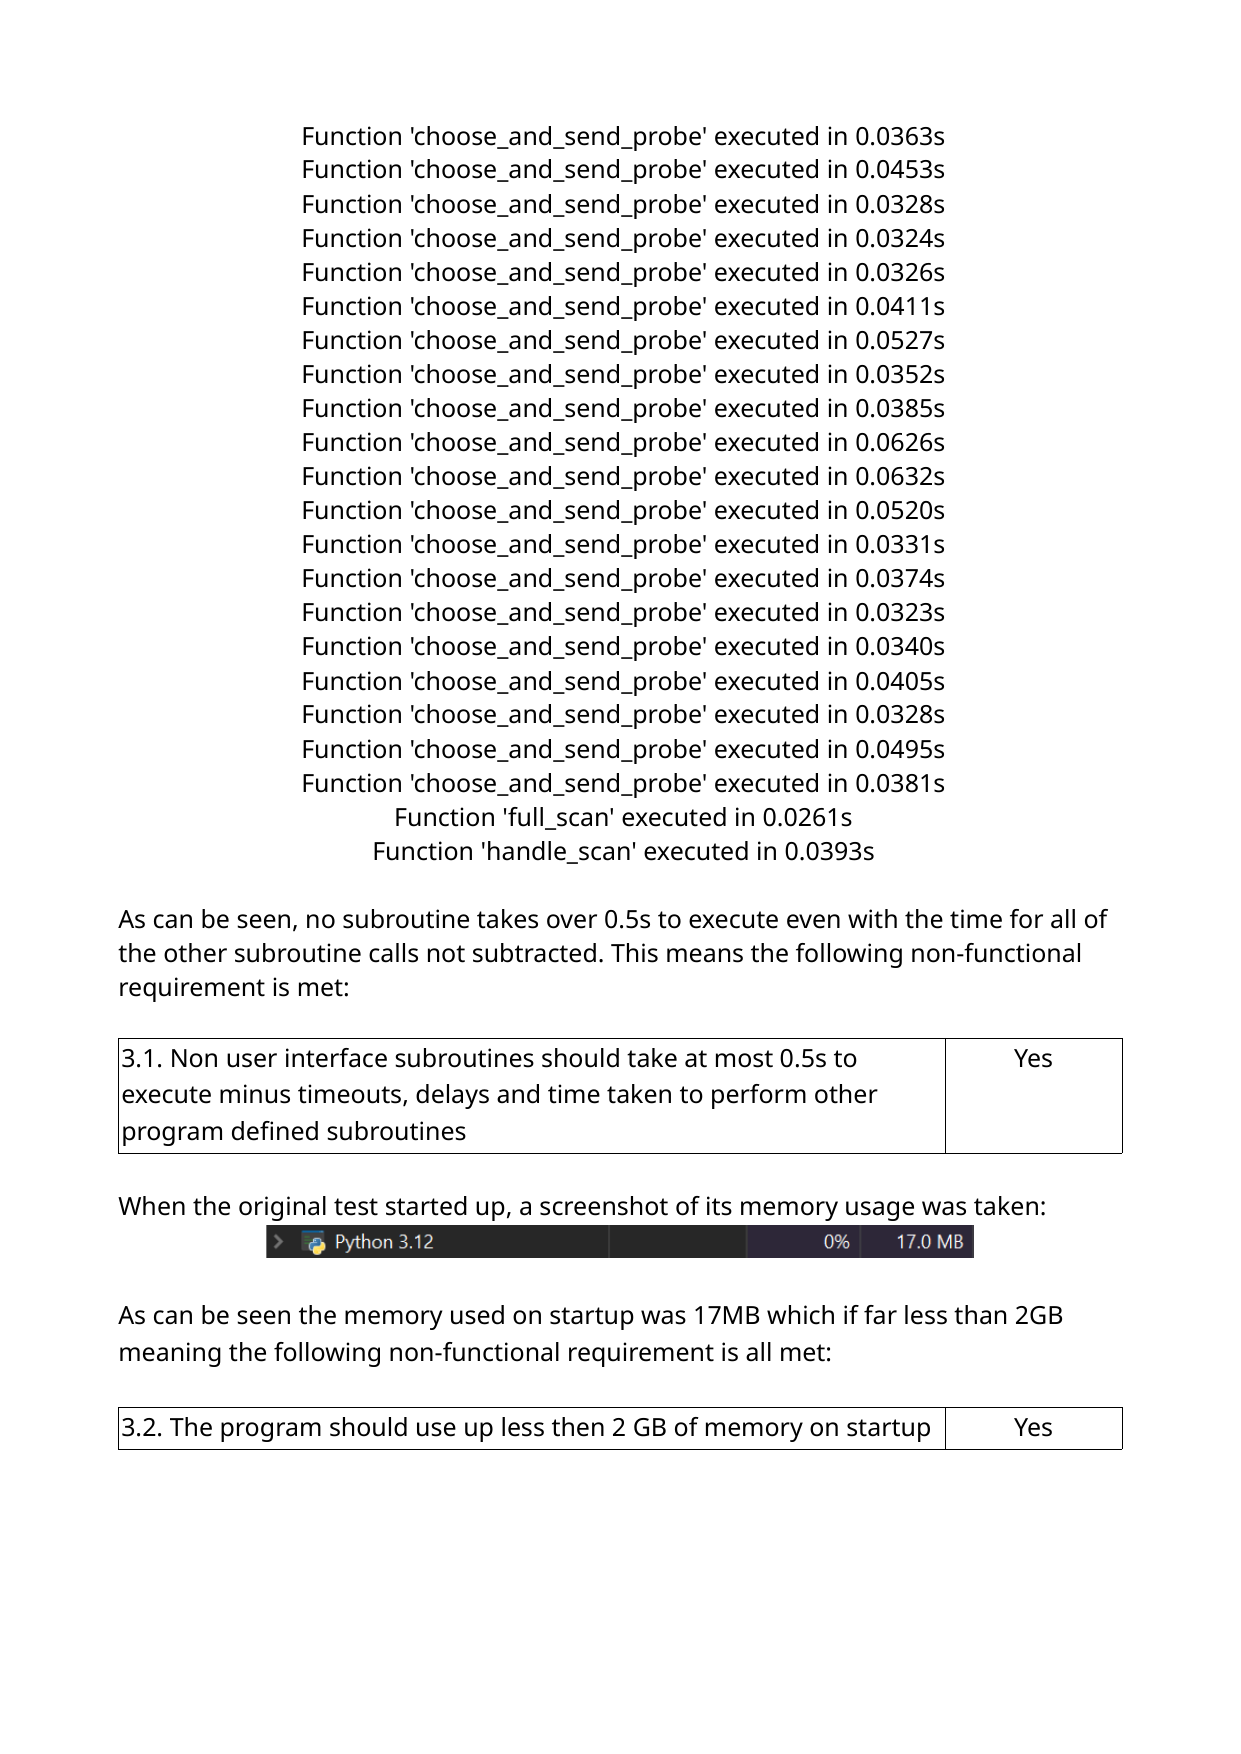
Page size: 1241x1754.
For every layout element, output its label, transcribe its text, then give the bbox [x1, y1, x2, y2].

text Function 'choose_and_send_probe' executed in 0.0326s [118, 254, 1122, 288]
text Function 'choose_and_send_probe' executed in 0.0626s [118, 425, 1122, 459]
text As can be seen the memory used on startup was 17MB which if far less than 2GB meaning the following non-functional requirement is all met: [118, 1298, 1122, 1368]
text Function 'choose_and_send_probe' executed in 0.0324s [118, 220, 1122, 254]
text Function 'choose_and_send_probe' executed in 0.0411s [118, 288, 1122, 322]
text Function 'choose_and_send_probe' executed in 0.0405s [118, 663, 1122, 697]
table_header 3.1. Non user interface subroutines should take at most 0.5s to execute minus timeouts, delays and time taken to perform other program defined subroutines [119, 1039, 945, 1152]
text Function 'choose_and_send_probe' executed in 0.0385s [118, 391, 1122, 425]
text Function 'choose_and_send_probe' executed in 0.0527s [118, 322, 1122, 357]
text Function 'choose_and_send_probe' executed in 0.0328s [118, 697, 1122, 731]
text Function 'choose_and_send_probe' executed in 0.0374s [118, 561, 1122, 595]
text Function 'choose_and_send_probe' executed in 0.0331s [118, 527, 1122, 561]
text Function 'choose_and_send_probe' executed in 0.0520s [118, 493, 1122, 527]
table_header Yes [946, 1408, 1122, 1449]
text Function 'choose_and_send_probe' executed in 0.0340s [118, 629, 1122, 663]
text Function 'choose_and_send_probe' executed in 0.0328s [118, 186, 1122, 220]
text Function 'choose_and_send_probe' executed in 0.0632s [118, 459, 1122, 493]
picture [266, 1225, 974, 1258]
text Function 'choose_and_send_probe' executed in 0.0453s [118, 152, 1122, 186]
text Function 'choose_and_send_probe' executed in 0.0352s [118, 357, 1122, 391]
text Function 'choose_and_send_probe' executed in 0.0323s [118, 595, 1122, 629]
text Function 'full_scan' executed in 0.0261s [118, 799, 1122, 833]
text Function 'choose_and_send_probe' executed in 0.0363s [118, 118, 1122, 152]
text Function 'choose_and_send_probe' executed in 0.0381s [118, 765, 1122, 799]
table_header 3.2. The program should use up less then 2 GB of memory on startup [119, 1408, 945, 1449]
text Function 'choose_and_send_probe' executed in 0.0495s [118, 731, 1122, 765]
table_header Yes [946, 1039, 1122, 1152]
text Function 'handle_scan' executed in 0.0393s [118, 833, 1122, 867]
text When the original test started up, a screenshot of its memory usage was taken: [118, 1189, 1122, 1223]
text As can be seen, no subroutine takes over 0.5s to execute even with the time for all of the other subroutine calls not subtracted. This means the following non-functional requirement is met: [118, 902, 1122, 1004]
